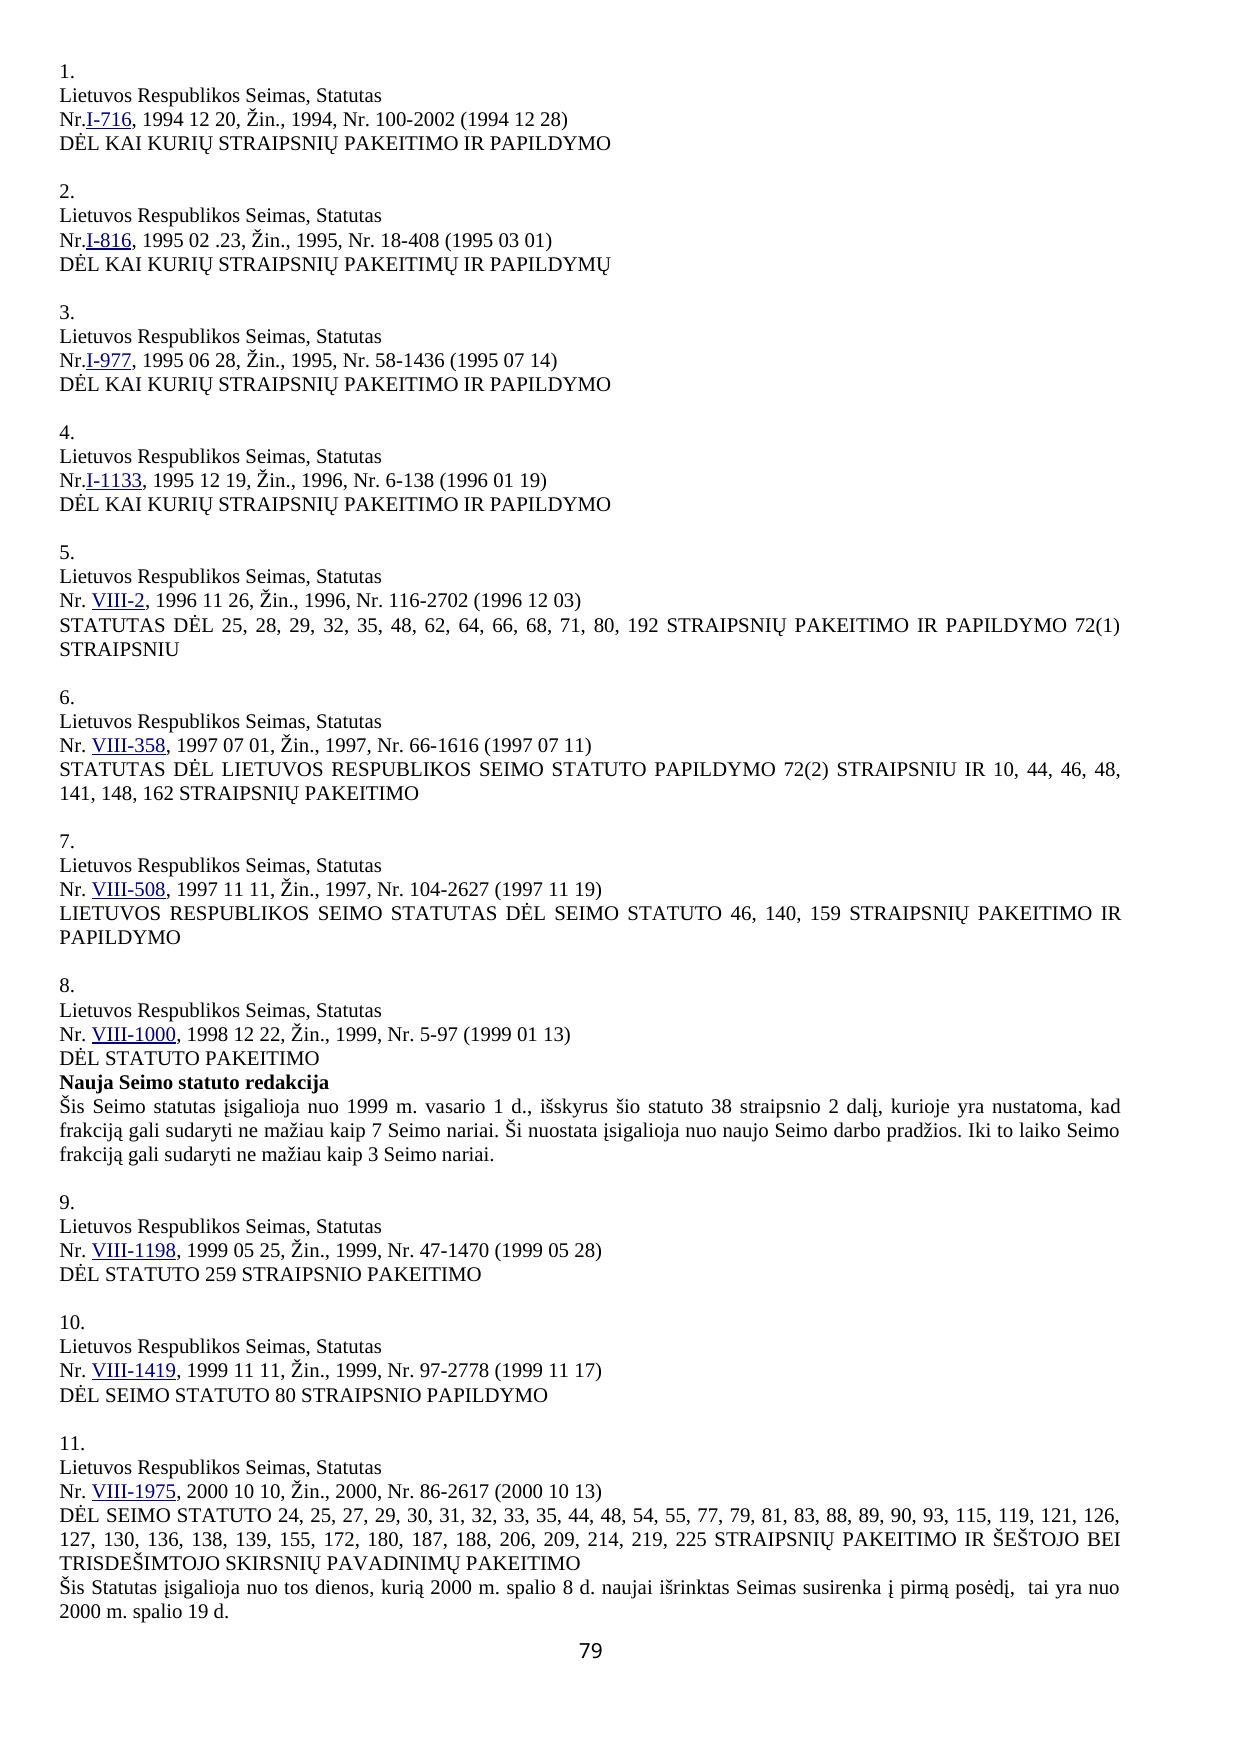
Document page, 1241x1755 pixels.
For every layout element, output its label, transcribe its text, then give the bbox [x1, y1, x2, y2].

text Nr.I-977, 1995 06 28, Žin., 1995, Nr. 58-1436 (1995 07 14) [59, 348, 1122, 372]
text DĖL KAI KURIŲ STRAIPSNIŲ PAKEITIMO IR PAPILDYMO [59, 492, 1122, 516]
text DĖL SEIMO STATUTO 80 STRAIPSNIO PAPILDYMO [59, 1382, 1122, 1407]
text Šis Seimo statutas įsigalioja nuo 1999 m. vasario 1 d., išskyrus šio statuto 38 straipsnio 2 dalį, kurioje yra nustatoma, kad frakciją gali sudaryti ne mažiau kaip 7 Seimo nariai. Ši nuostata įsigalioja nuo naujo Seimo darbo pradžios. Iki to laiko Seimo frakciją gali sudaryti ne mažiau kaip 3 Seimo nariai. [59, 1094, 1122, 1166]
text Nauja Seimo statuto redakcija [59, 1070, 1122, 1094]
text Lietuvos Respublikos Seimas, Statutas [59, 324, 1122, 348]
text Nr. VIII-358, 1997 07 01, Žin., 1997, Nr. 66-1616 (1997 07 11) [59, 733, 1122, 757]
text 10. [59, 1310, 1122, 1334]
text Lietuvos Respublikos Seimas, Statutas [59, 1214, 1122, 1238]
text 9. [59, 1190, 1122, 1214]
text Nr.I-1133, 1995 12 19, Žin., 1996, Nr. 6-138 (1996 01 19) [59, 468, 1122, 492]
text Lietuvos Respublikos Seimas, Statutas [59, 203, 1122, 227]
text Lietuvos Respublikos Seimas, Statutas [59, 709, 1122, 733]
text 11. [59, 1431, 1122, 1455]
text DĖL STATUTO PAKEITIMO [59, 1046, 1122, 1070]
text STATUTAS DĖL LIETUVOS RESPUBLIKOS SEIMO STATUTO PAPILDYMO 72(2) STRAIPSNIU IR 10, 44, 46, 48, 141, 148, 162 STRAIPSNIŲ PAKEITIMO [59, 757, 1122, 805]
text 1. [59, 59, 1122, 83]
text DĖL KAI KURIŲ STRAIPSNIŲ PAKEITIMO IR PAPILDYMO [59, 372, 1122, 396]
text STATUTAS DĖL 25, 28, 29, 32, 35, 48, 62, 64, 66, 68, 71, 80, 192 STRAIPSNIŲ PAKEITIMO IR PAPILDYMO 72(1) STRAIPSNIU [59, 612, 1122, 661]
text 7. [59, 829, 1122, 853]
text Lietuvos Respublikos Seimas, Statutas [59, 1334, 1122, 1358]
text 3. [59, 300, 1122, 324]
text Lietuvos Respublikos Seimas, Statutas [59, 1455, 1122, 1479]
text Lietuvos Respublikos Seimas, Statutas [59, 997, 1122, 1022]
text Lietuvos Respublikos Seimas, Statutas [59, 853, 1122, 877]
text Šis Statutas įsigalioja nuo tos dienos, kurią 2000 m. spalio 8 d. naujai išrinktas Seimas susirenka į pirmą posėdį, tai yra nuo 2000 m. spalio 19 d. [59, 1575, 1122, 1623]
text DĖL SEIMO STATUTO 24, 25, 27, 29, 30, 31, 32, 33, 35, 44, 48, 54, 55, 77, 79, 81, 83, 88, 89, 90, 93, 115, 119, 121, 126, 127, 130, 136, 138, 139, 155, 172, 180, 187, 188, 206, 209, 214, 219, 225 STRAIPSNIŲ PAKEITIMO IR ŠEŠTOJO BEI TRISDEŠIMTOJO SKIRSNIŲ PAVADINIMŲ PAKEITIMO [59, 1503, 1122, 1575]
text Nr.I-816, 1995 02 .23, Žin., 1995, Nr. 18-408 (1995 03 01) [59, 227, 1122, 252]
text 2. [59, 179, 1122, 203]
text Lietuvos Respublikos Seimas, Statutas [59, 83, 1122, 107]
text Nr. VIII-2, 1996 11 26, Žin., 1996, Nr. 116-2702 (1996 12 03) [59, 588, 1122, 612]
text DĖL KAI KURIŲ STRAIPSNIŲ PAKEITIMŲ IR PAPILDYMŲ [59, 252, 1122, 276]
text 8. [59, 973, 1122, 997]
text DĖL STATUTO 259 STRAIPSNIO PAKEITIMO [59, 1262, 1122, 1286]
text DĖL KAI KURIŲ STRAIPSNIŲ PAKEITIMO IR PAPILDYMO [59, 131, 1122, 155]
text Nr. VIII-1975, 2000 10 10, Žin., 2000, Nr. 86-2617 (2000 10 13) [59, 1479, 1122, 1503]
text Lietuvos Respublikos Seimas, Statutas [59, 564, 1122, 588]
text Nr. VIII-1198, 1999 05 25, Žin., 1999, Nr. 47-1470 (1999 05 28) [59, 1238, 1122, 1262]
text 5. [59, 540, 1122, 564]
text Nr.I-716, 1994 12 20, Žin., 1994, Nr. 100-2002 (1994 12 28) [59, 107, 1122, 131]
text 6. [59, 685, 1122, 709]
text 4. [59, 420, 1122, 444]
text Nr. VIII-1419, 1999 11 11, Žin., 1999, Nr. 97-2778 (1999 11 17) [59, 1358, 1122, 1382]
text LIETUVOS RESPUBLIKOS SEIMO STATUTAS DĖL SEIMO STATUTO 46, 140, 159 STRAIPSNIŲ PAKEITIMO IR PAPILDYMO [59, 901, 1122, 949]
text Lietuvos Respublikos Seimas, Statutas [59, 444, 1122, 468]
text Nr. VIII-1000, 1998 12 22, Žin., 1999, Nr. 5-97 (1999 01 13) [59, 1022, 1122, 1046]
text Nr. VIII-508, 1997 11 11, Žin., 1997, Nr. 104-2627 (1997 11 19) [59, 877, 1122, 901]
